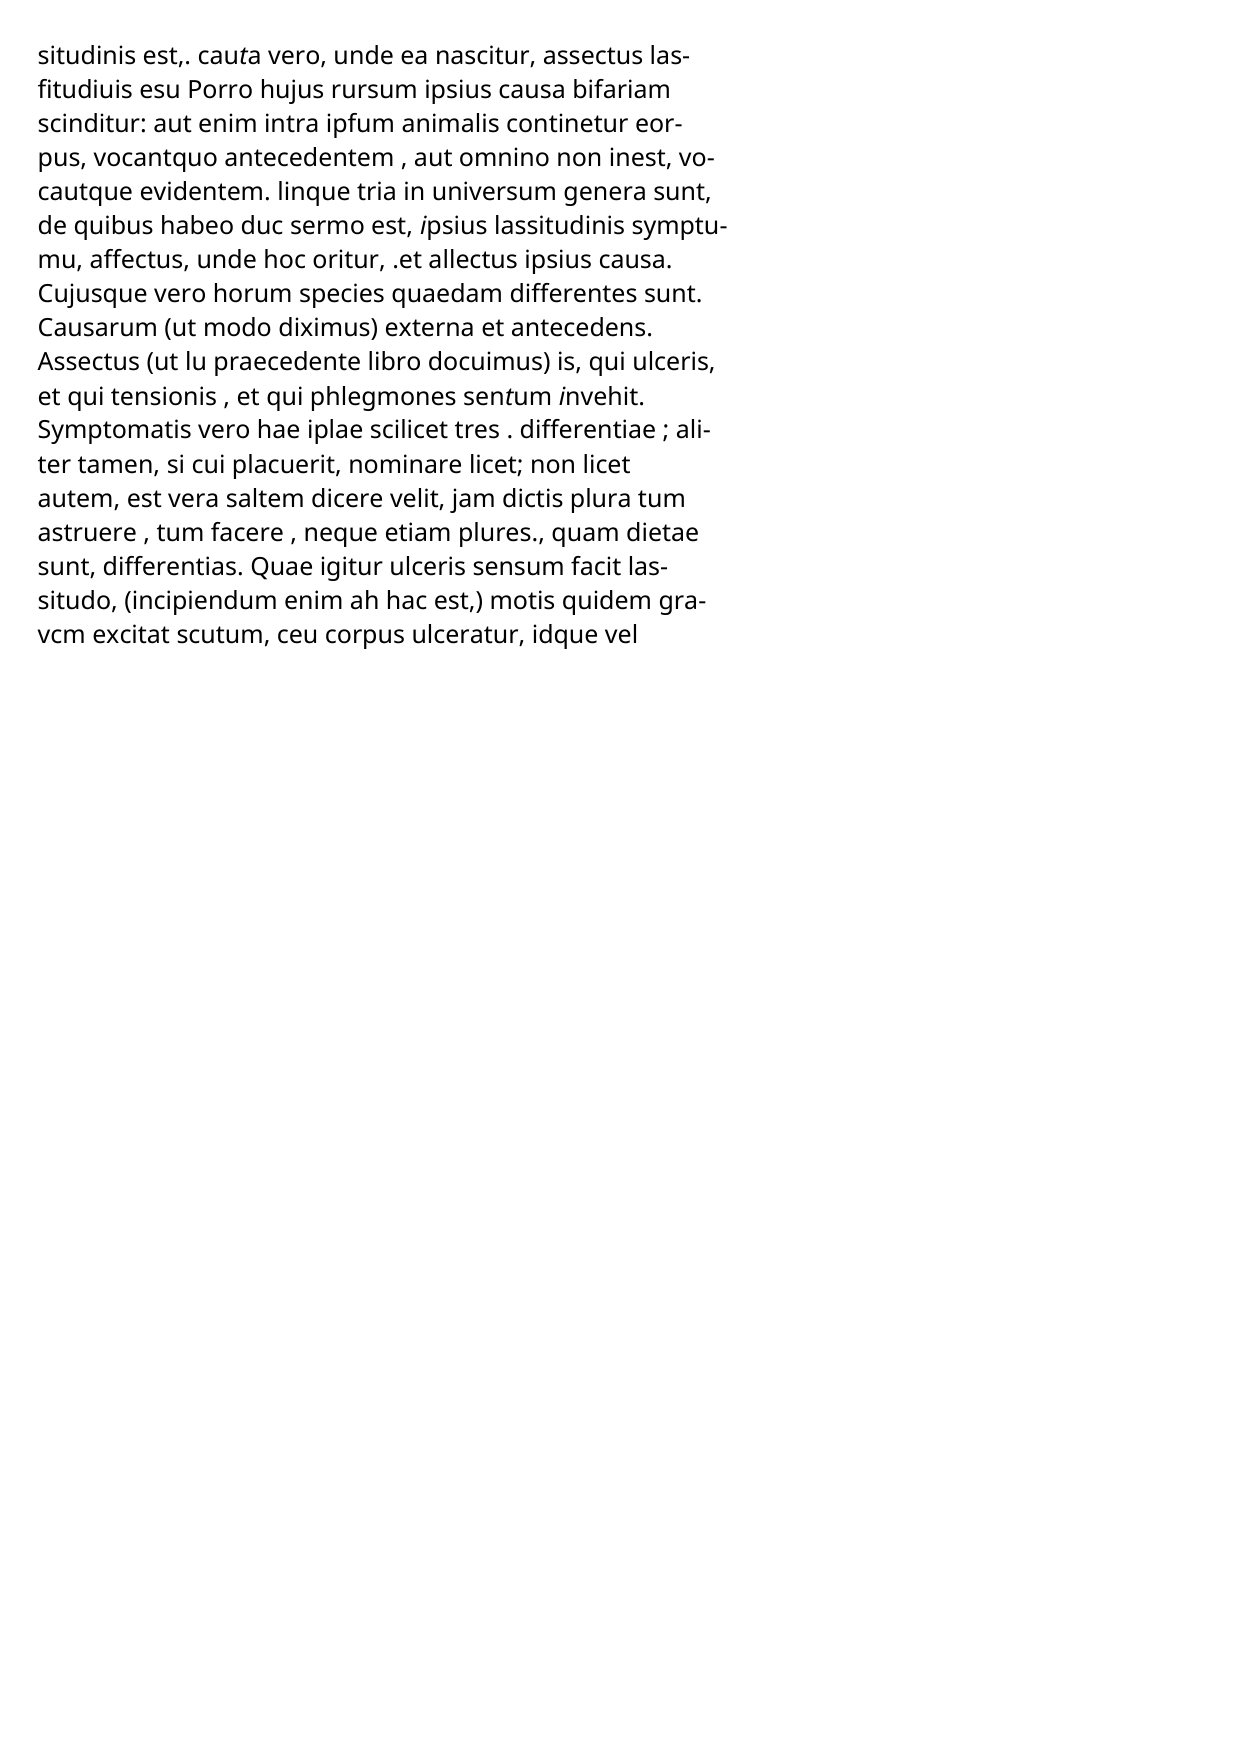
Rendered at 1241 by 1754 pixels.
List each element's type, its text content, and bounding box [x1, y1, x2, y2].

text situdinis est,. cauta vero, unde ea nascitur, assectus las- fitudiuis esu Porro hujus rursum ipsius causa bifariam scinditur: aut enim intra ipfum animalis continetur eor- pus, vocantquo antecedentem , aut omnino non inest, vo- cautque evidentem. linque tria in universum genera sunt, de quibus habeo duc sermo est, ipsius lassitudinis symptu- mu, affectus, unde hoc oritur, .et allectus ipsius causa. Cujusque vero horum species quaedam differentes sunt. Causarum (ut modo diximus) externa et antecedens. Assectus (ut lu praecedente libro docuimus) is, qui ulceris, et qui tensionis , et qui phlegmones sentum invehit. Symptomatis vero hae iplae scilicet tres . differentiae ; ali- ter tamen, si cui placuerit, nominare licet; non licet autem, est vera saltem dicere velit, jam dictis plura tum astruere , tum facere , neque etiam plures., quam dietae sunt, differentias. Quae igitur ulceris sensum facit las- situdo, (incipiendum enim ah hac est,) motis quidem gra- vcm excitat scutum, ceu corpus ulceratur, idque vel [37, 37, 1203, 651]
